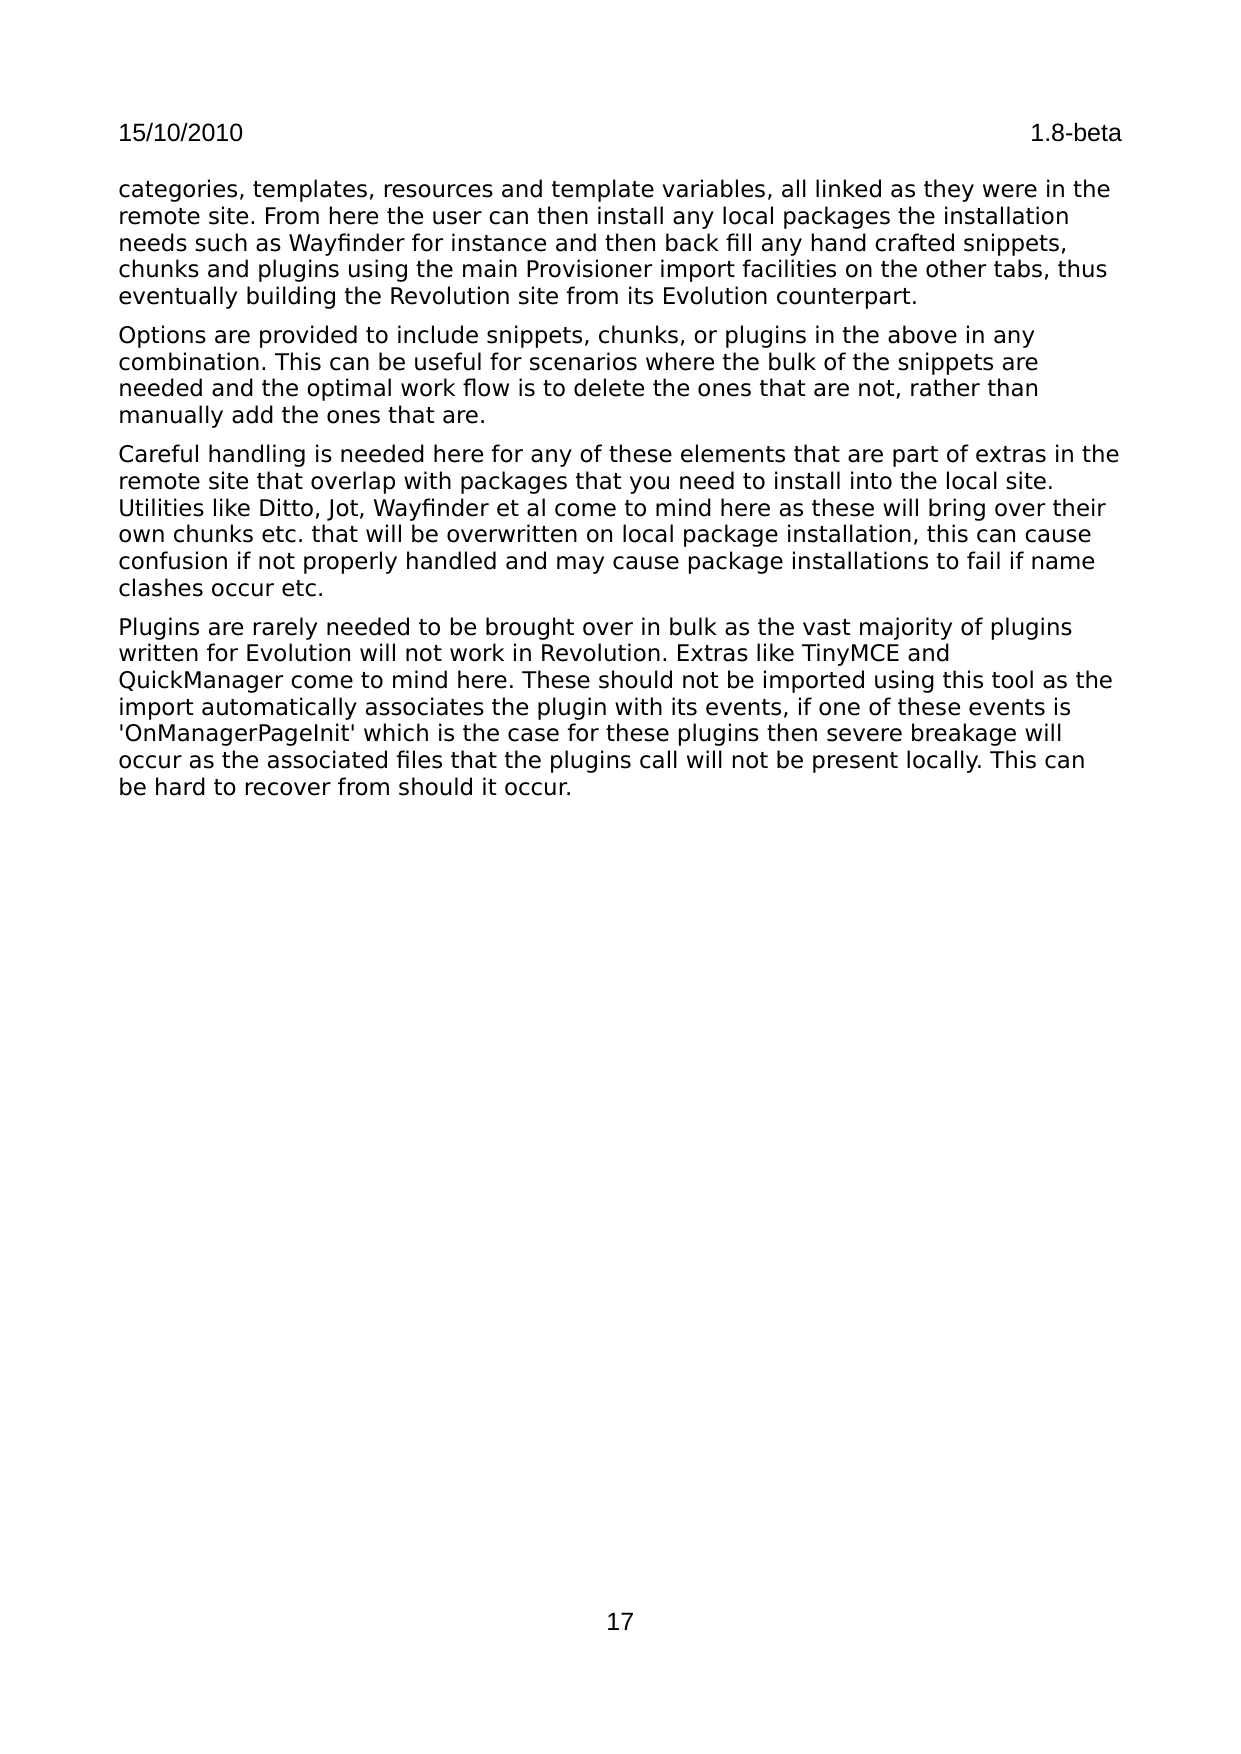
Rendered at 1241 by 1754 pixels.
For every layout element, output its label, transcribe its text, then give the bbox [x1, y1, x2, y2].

text Options are provided to include snippets, chunks, or plugins in the above in any combination. This can be useful for scenarios where the bulk of the snippets are needed and the optimal work flow is to delete the ones that are not, rather than manually add the ones that are. [118, 322, 1122, 429]
text categories, templates, resources and template variables, all linked as they were in the remote site. From here the user can then install any local packages the installation needs such as Wayfinder for instance and then back fill any hand crafted snippets, chunks and plugins using the main Provisioner import facilities on the other tabs, thus eventually building the Revolution site from its Evolution counterpart. [118, 176, 1122, 310]
text Plugins are rarely needed to be brought over in bulk as the vast majority of plugins written for Evolution will not work in Revolution. Extras like TinyMCE and QuickManager come to mind here. These should not be imported using this tool as the import automatically associates the plugin with its events, if one of these events is 'OnManagerPageInit' which is the case for these plugins then severe breakage will occur as the associated files that the plugins call will not be present locally. This can be hard to recover from should it occur. [118, 614, 1122, 801]
text Careful handling is needed here for any of these elements that are part of extras in the remote site that overlap with packages that you need to install into the local site. Utilities like Ditto, Jot, Wayfinder et al come to mind here as these will bring over their own chunks etc. that will be overwritten on local package installation, this can cause confusion if not properly handled and may cause package installations to fail if name clashes occur etc. [118, 441, 1122, 601]
